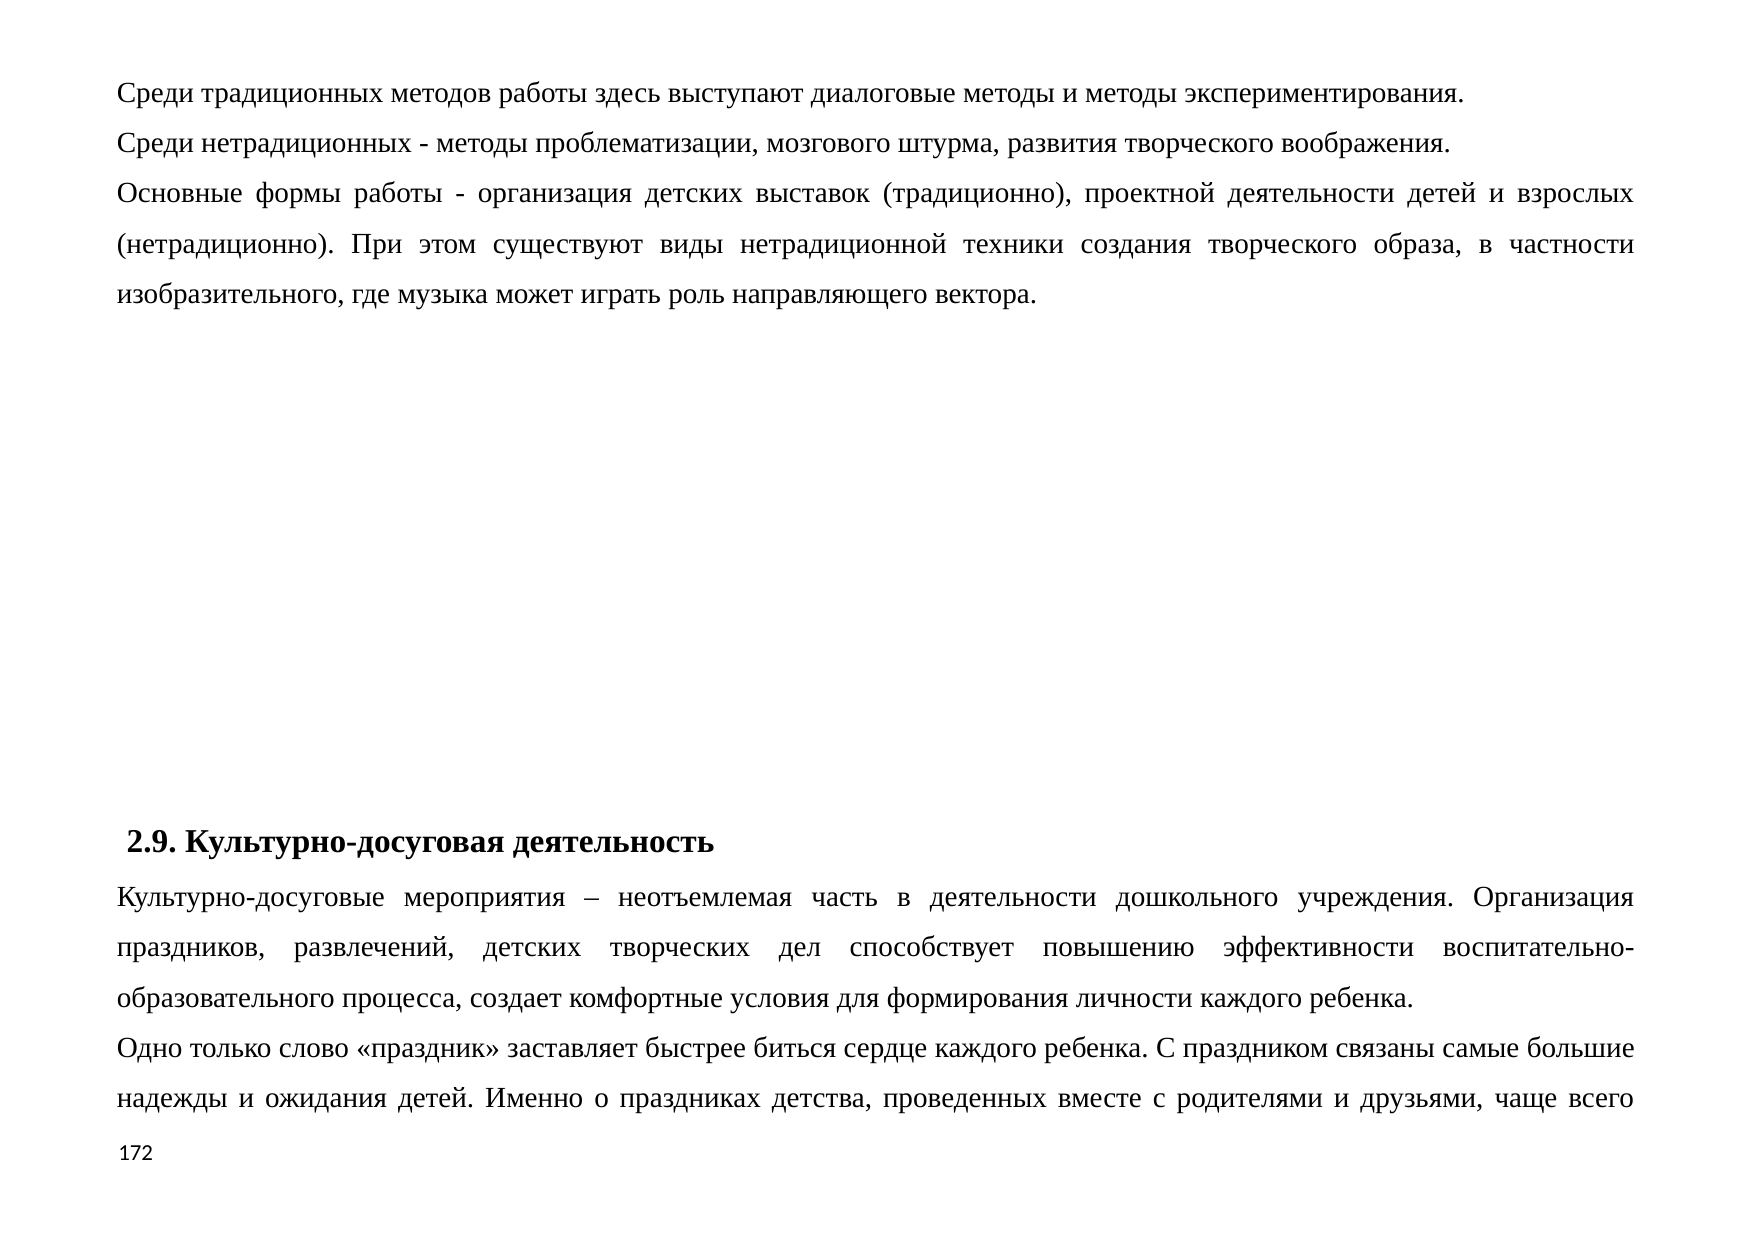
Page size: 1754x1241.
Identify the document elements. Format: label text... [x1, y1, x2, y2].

text Культурно-досуговые мероприятия – неотъемлемая часть в деятельности дошкольного учреждения. Организация праздников, развлечений, детских творческих дел способствует повышению эффективности воспитательно-образовательного процесса, создает комфортные условия для формирования личности каждого ребенка. [117, 879, 1636, 1013]
text Основные формы работы - организация детских выставок (традиционно), проектной деятельности детей и взрослых (нетрадиционно). При этом существуют виды нетрадиционной техники создания творческого образа, в частности изобразительного, где музыка может играть роль направляющего вектора. [117, 176, 1636, 310]
text 2.9. Культурно-досуговая деятельность [118, 822, 1636, 860]
text Одно только слово «праздник» заставляет быстрее биться сердце каждого ребенка. С праздником связаны самые большие надежды и ожидания детей. Именно о праздниках детства, проведенных вместе с родителями и друзьями, чаще всего [117, 1030, 1636, 1114]
text Среди традиционных методов работы здесь выступают диалоговые методы и методы экспериментирования. [117, 75, 1636, 108]
text Среди нетрадиционных - методы проблематизации, мозгового штурма, развития творческого воображения. [117, 125, 1636, 159]
